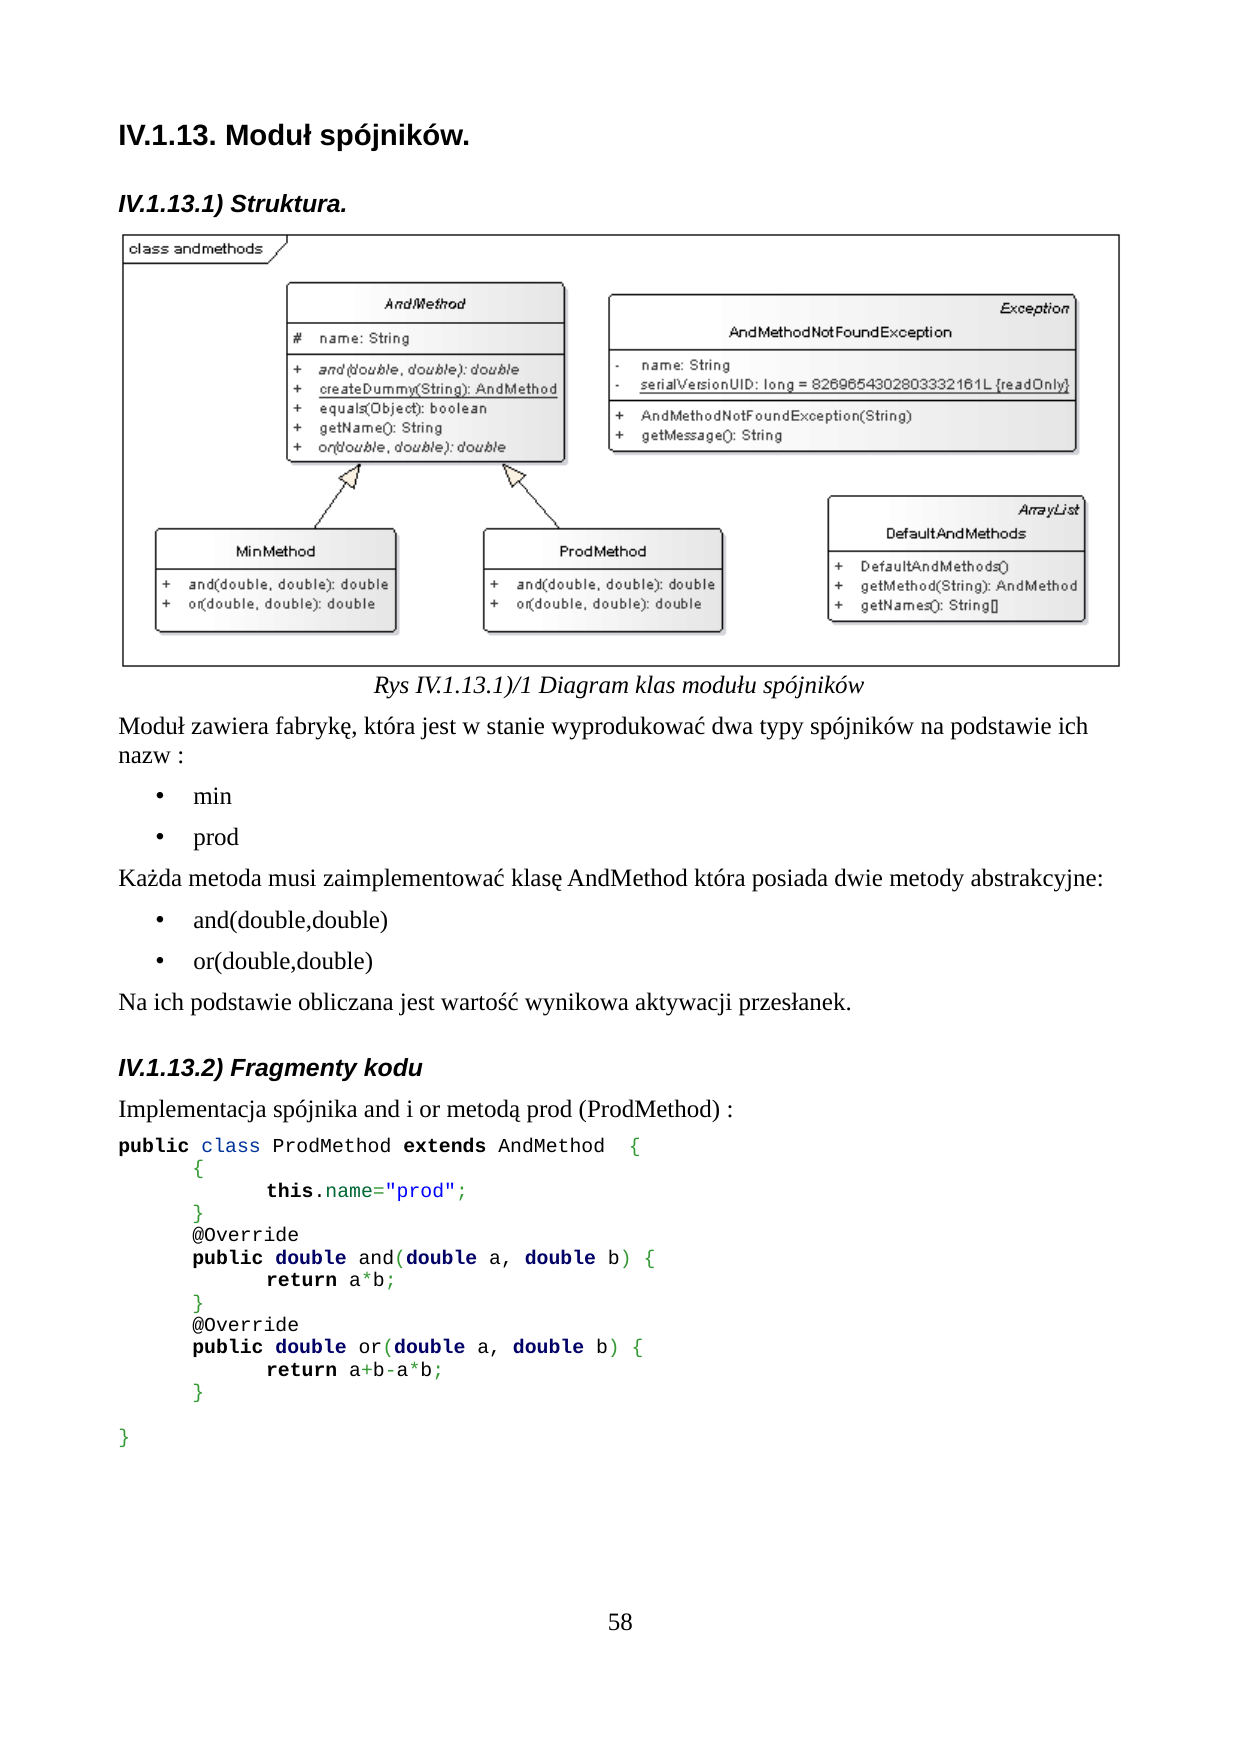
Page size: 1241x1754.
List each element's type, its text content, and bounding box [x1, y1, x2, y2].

subtitle Fragmenty kodu [118, 1053, 1122, 1082]
text Każda metoda musi zaimplementować klasę AndMethod która posiada dwie metody abstrakcyjne: [118, 863, 1122, 892]
text Rys IV.1.13.1)/1 Diagram klas modułu spójników [118, 670, 1122, 698]
text Na ich podstawie obliczana jest wartość wynikowa aktywacji przesłanek. [118, 987, 1122, 1016]
list min [156, 781, 1122, 810]
text this.name="prod"; [118, 1181, 1122, 1203]
text return a+b-a*b; [118, 1360, 1122, 1382]
subtitle Struktura. [118, 189, 1122, 218]
list and(double,double) [156, 905, 1122, 933]
subtitle Moduł spójników. [118, 118, 1122, 152]
text } [118, 1293, 1122, 1315]
text public double and(double a, double b) { [118, 1248, 1122, 1270]
text public class ProdMethod extends AndMethod { [118, 1136, 1122, 1158]
text { [118, 1158, 1122, 1181]
text Implementacja spójnika and i or metodą prod (ProdMethod) : [118, 1094, 1122, 1123]
text public double or(double a, double b) { [118, 1337, 1122, 1360]
text return a*b; [118, 1270, 1122, 1293]
text Moduł zawiera fabrykę, która jest w stanie wyprodukować dwa typy spójników na podstawie ich nazw : [118, 711, 1122, 768]
text @Override [118, 1225, 1122, 1248]
text } [118, 1427, 1122, 1449]
picture [118, 230, 1123, 670]
list prod [156, 822, 1122, 851]
text } [118, 1382, 1122, 1404]
text @Override [118, 1315, 1122, 1337]
text } [118, 1203, 1122, 1225]
list or(double,double) [156, 946, 1122, 975]
